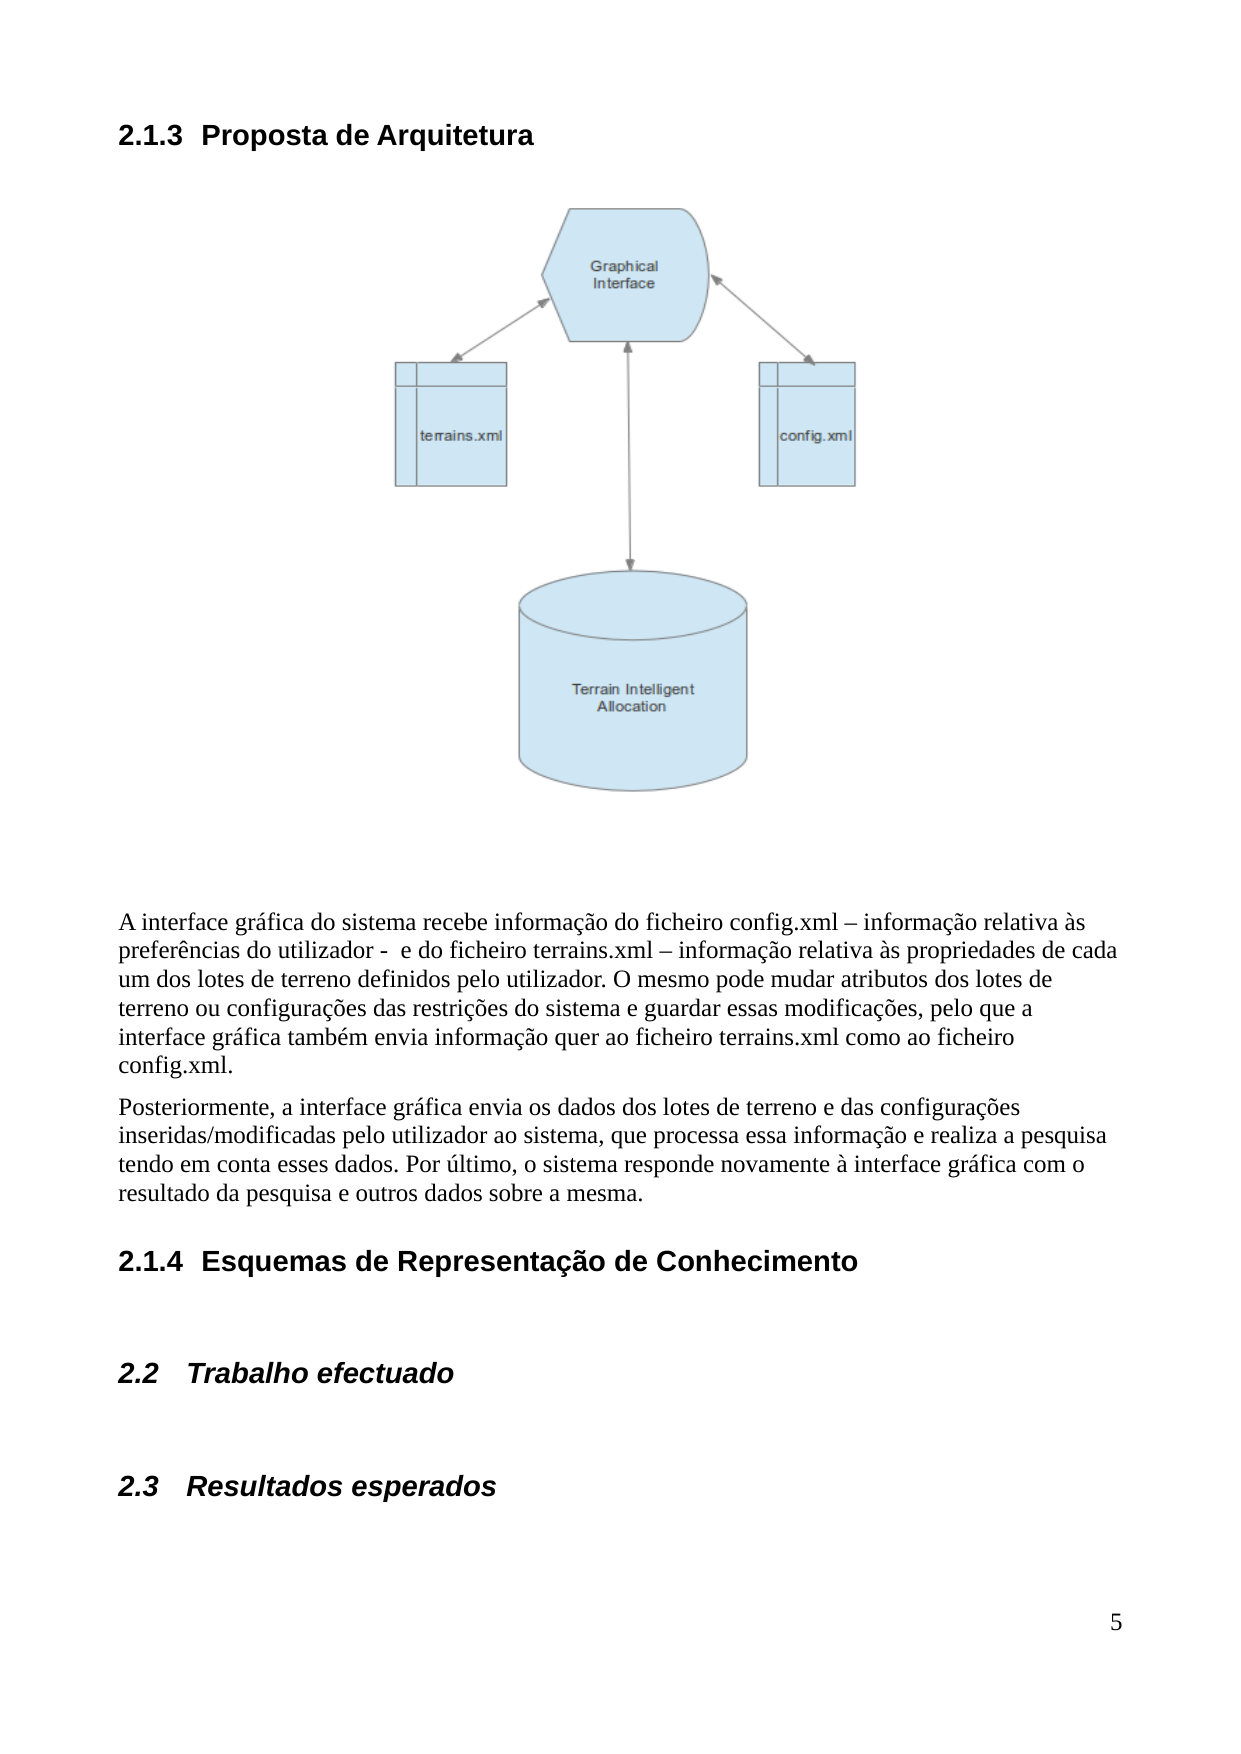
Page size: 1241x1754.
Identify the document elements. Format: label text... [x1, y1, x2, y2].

subtitle Proposta de Arquitetura [118, 118, 1122, 152]
subtitle Resultados esperados [118, 1469, 1122, 1502]
subtitle Trabalho efectuado [118, 1356, 1122, 1390]
picture [367, 161, 898, 864]
subtitle Esquemas de Representação de Conhecimento [118, 1244, 1122, 1278]
text A interface gráfica do sistema recebe informação do ficheiro config.xml – informação relativa às preferências do utilizador - e do ficheiro terrains.xml – informação relativa às propriedades de cada um dos lotes de terreno definidos pelo utilizador. O mesmo pode mudar atributos dos lotes de terreno ou configurações das restrições do sistema e guardar essas modificações, pelo que a interface gráfica também envia informação quer ao ficheiro terrains.xml como ao ficheiro config.xml. [118, 907, 1122, 1079]
text Posteriormente, a interface gráfica envia os dados dos lotes de terreno e das configurações inseridas/modificadas pelo utilizador ao sistema, que processa essa informação e realiza a pesquisa tendo em conta esses dados. Por último, o sistema responde novamente à interface gráfica com o resultado da pesquisa e outros dados sobre a mesma. [118, 1092, 1122, 1207]
